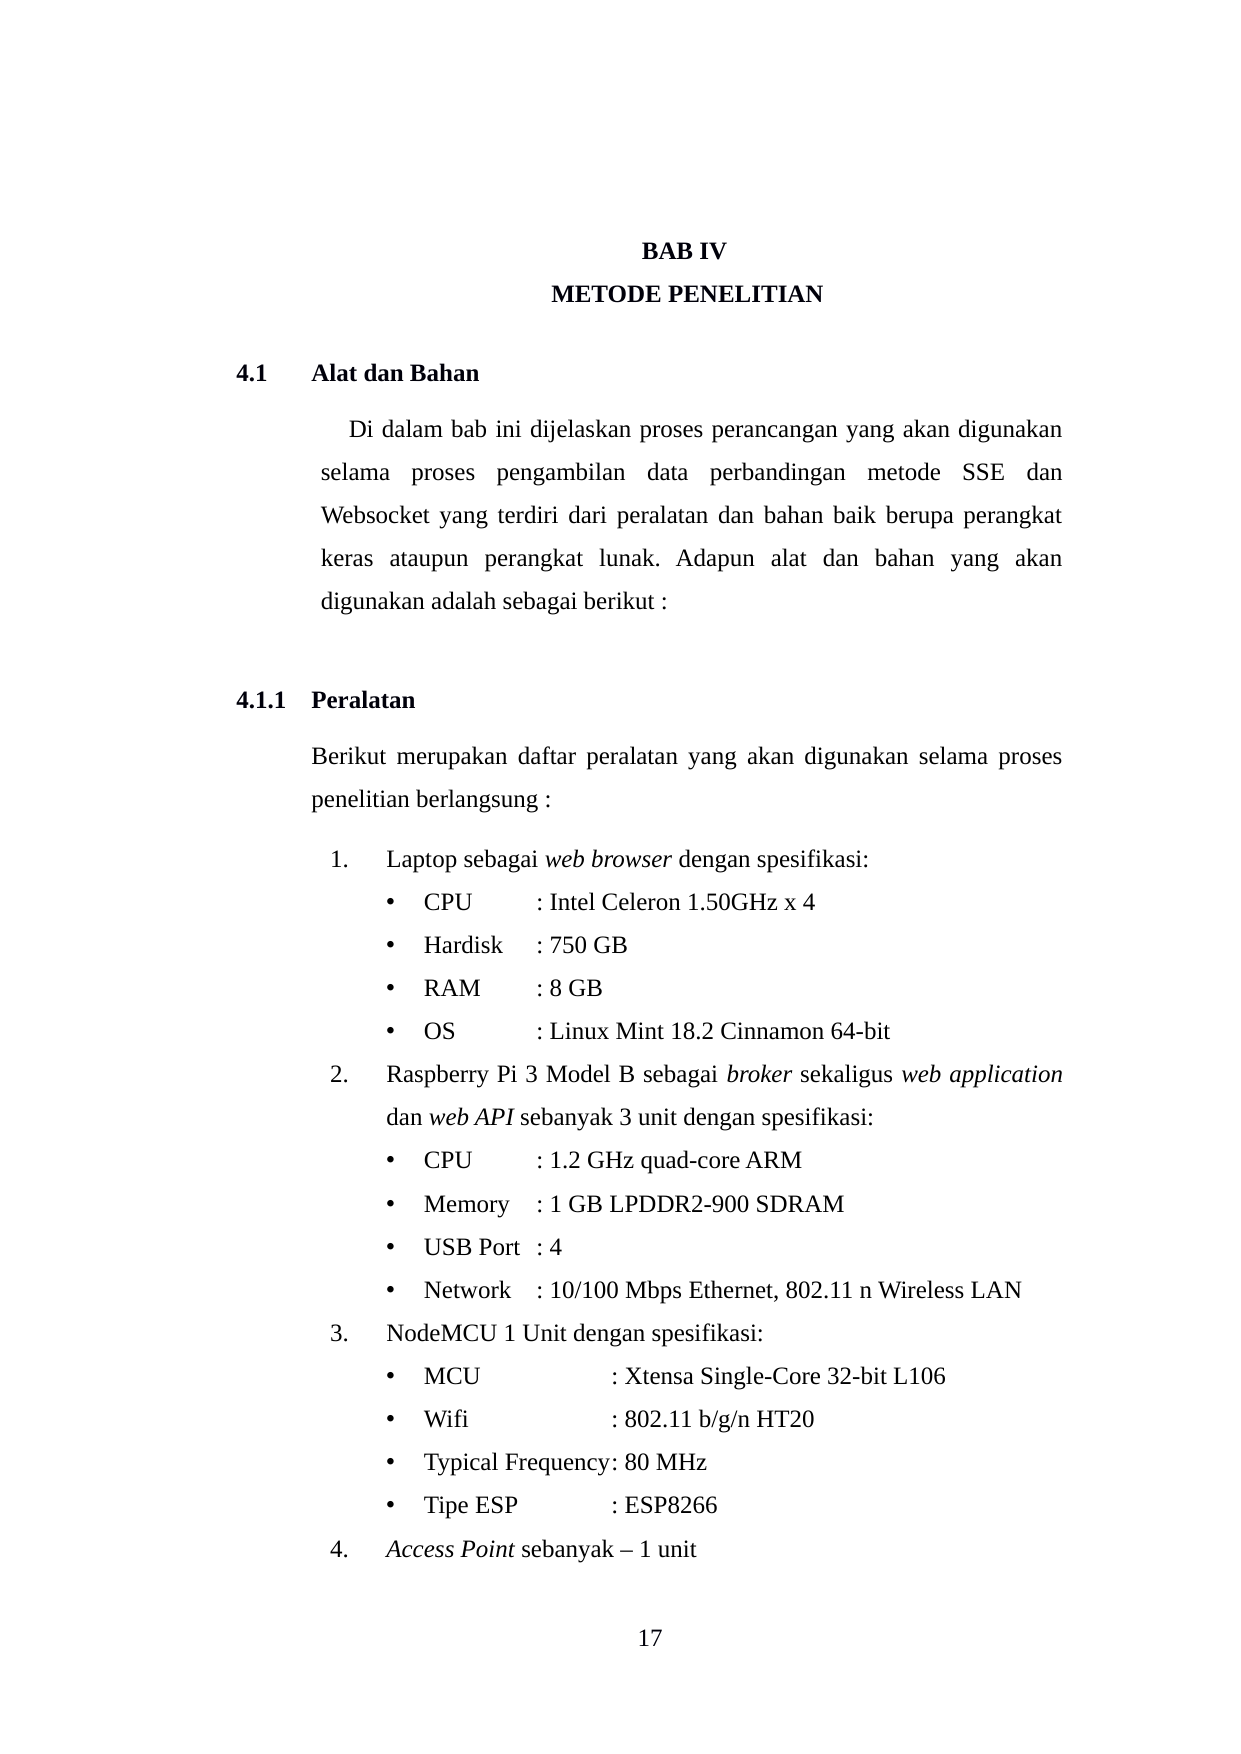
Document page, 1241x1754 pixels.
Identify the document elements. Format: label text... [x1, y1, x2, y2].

list Tipe ESP : ESP8266 [386, 1491, 1063, 1519]
list Access Point sebanyak – 1 unit [311, 1534, 1063, 1562]
list RAM : 8 GB [386, 973, 1063, 1002]
list Hardisk : 750 GB [386, 930, 1063, 959]
text Di dalam bab ini dijelaskan proses perancangan yang akan digunakan selama proses pengambilan data perbandingan metode SSE dan Websocket yang terdiri dari peralatan dan bahan baik berupa perangkat keras ataupun perangkat lunak. Adapun alat dan bahan yang akan digunakan adalah sebagai berikut : [321, 414, 1063, 615]
subtitle 4.1.1 Peralatan [236, 685, 1063, 714]
list CPU : 1.2 GHz quad-core ARM [386, 1146, 1063, 1174]
subtitle 4.1 Alat dan Bahan [236, 358, 1063, 387]
list CPU : Intel Celeron 1.50GHz x 4 [386, 887, 1063, 916]
list Typical Frequency : 80 MHz [386, 1447, 1063, 1476]
subtitle BAB IV METODE PENELITIAN [311, 236, 1063, 308]
text Berikut merupakan daftar peralatan yang akan digunakan selama proses penelitian berlangsung : [311, 741, 1063, 813]
list Wifi : 802.11 b/g/n HT20 [386, 1404, 1063, 1433]
list MCU : Xtensa Single-Core 32-bit L106 [386, 1361, 1063, 1390]
list Memory : 1 GB LPDDR2-900 SDRAM [386, 1189, 1063, 1217]
list NodeMCU 1 Unit dengan spesifikasi: [311, 1318, 1063, 1347]
list USB Port : 4 [386, 1232, 1063, 1261]
list Raspberry Pi 3 Model B sebagai broker sekaligus web application dan web API sebanyak 3 unit dengan spesifikasi: [330, 1059, 1063, 1131]
list Laptop sebagai web browser dengan spesifikasi: [311, 844, 1063, 872]
list OS : Linux Mint 18.2 Cinnamon 64-bit [386, 1016, 1063, 1045]
list Network : 10/100 Mbps Ethernet, 802.11 n Wireless LAN [386, 1275, 1063, 1304]
